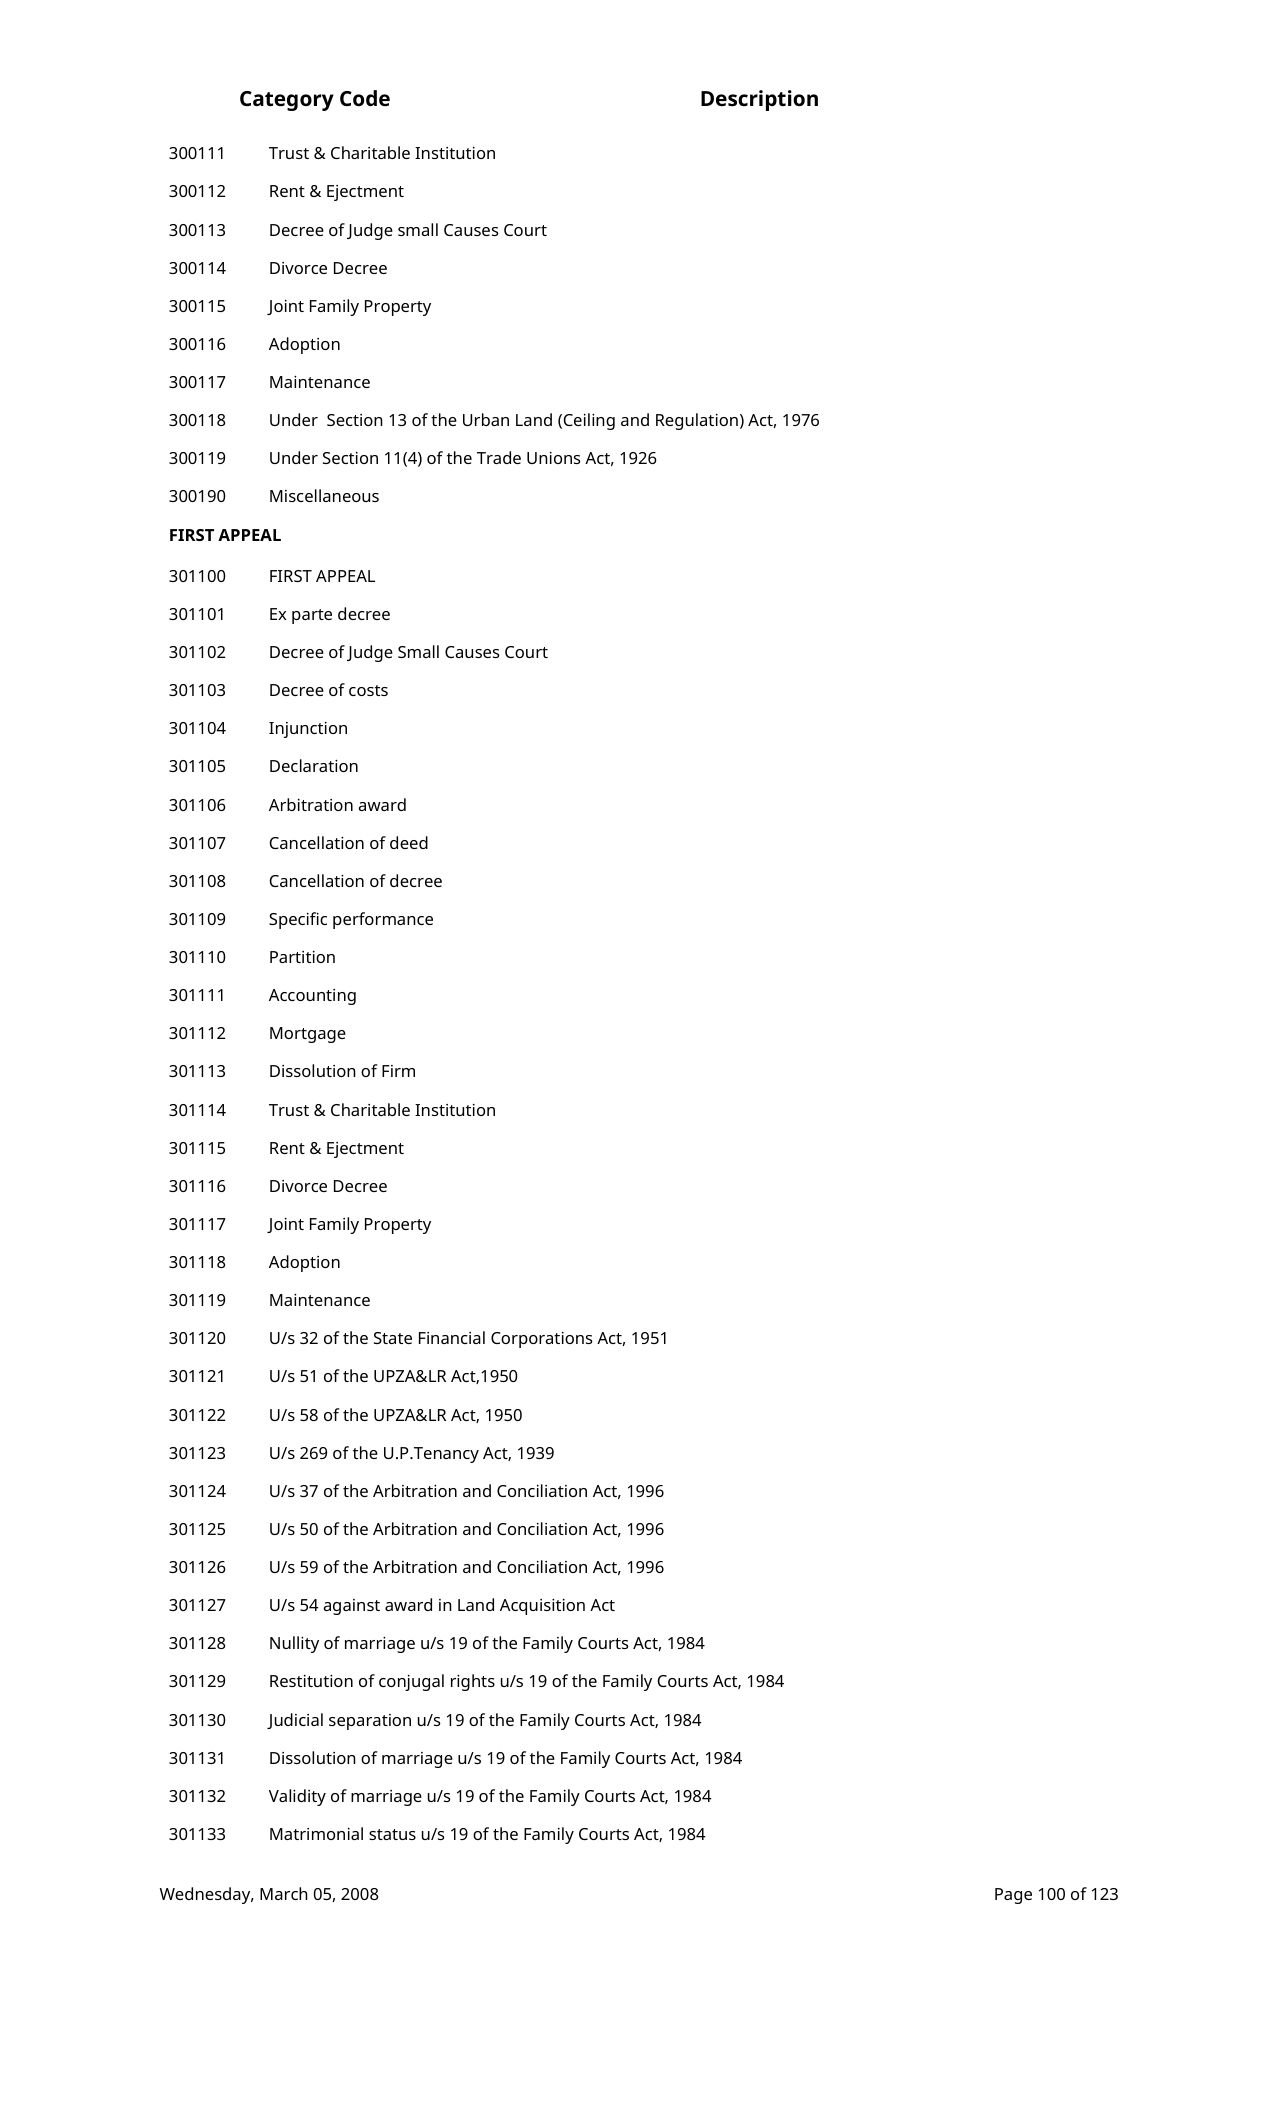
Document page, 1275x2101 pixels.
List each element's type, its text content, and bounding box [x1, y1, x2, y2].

text 301113 Dissolution of Firm [150, 1059, 1200, 1083]
text 301125 U/s 50 of the Arbitration and Conciliation Act, 1996 [150, 1517, 1200, 1540]
text 300190 Miscellaneous [150, 484, 1200, 508]
text 301110 Partition [150, 945, 1200, 968]
text 301107 Cancellation of deed [150, 830, 1200, 854]
text 301101 Ex parte decree [150, 602, 1200, 625]
text 301114 Trust & Charitable Institution [150, 1097, 1200, 1121]
text 301105 Declaration [150, 754, 1200, 778]
text 301126 U/s 59 of the Arbitration and Conciliation Act, 1996 [150, 1555, 1200, 1578]
text 301131 Dissolution of marriage u/s 19 of the Family Courts Act, 1984 [150, 1745, 1200, 1769]
text 301112 Mortgage [150, 1021, 1200, 1045]
text 301129 Restitution of conjugal rights u/s 19 of the Family Courts Act, 1984 [150, 1669, 1200, 1693]
text 301128 Nullity of marriage u/s 19 of the Family Courts Act, 1984 [150, 1631, 1200, 1655]
text 301123 U/s 269 of the U.P.Tenancy Act, 1939 [150, 1440, 1200, 1464]
text 301133 Matrimonial status u/s 19 of the Family Courts Act, 1984 [150, 1822, 1200, 1845]
text 301100 FIRST APPEAL [150, 563, 1200, 587]
text 300112 Rent & Ejectment [150, 179, 1200, 203]
text Category Code Description [150, 84, 1200, 113]
text 301118 Adoption [150, 1250, 1200, 1273]
text 300117 Maintenance [150, 370, 1200, 393]
text 301102 Decree of Judge Small Causes Court [150, 640, 1200, 663]
text 300114 Divorce Decree [150, 255, 1200, 279]
text 301116 Divorce Decree [150, 1173, 1200, 1197]
text 301127 U/s 54 against award in Land Acquisition Act [150, 1593, 1200, 1617]
text 301130 Judicial separation u/s 19 of the Family Courts Act, 1984 [150, 1707, 1200, 1731]
text 300116 Adoption [150, 332, 1200, 355]
text 301103 Decree of costs [150, 678, 1200, 702]
text 301117 Joint Family Property [150, 1212, 1200, 1235]
text 301119 Maintenance [150, 1288, 1200, 1312]
text 301115 Rent & Ejectment [150, 1135, 1200, 1159]
text 301111 Accounting [150, 983, 1200, 1007]
text 301124 U/s 37 of the Arbitration and Conciliation Act, 1996 [150, 1478, 1200, 1502]
text 300119 Under Section 11(4) of the Trade Unions Act, 1926 [150, 446, 1200, 470]
text 301132 Validity of marriage u/s 19 of the Family Courts Act, 1984 [150, 1783, 1200, 1807]
text 301106 Arbitration award [150, 792, 1200, 816]
text 301104 Injunction [150, 716, 1200, 740]
text 300113 Decree of Judge small Causes Court [150, 217, 1200, 241]
text 301108 Cancellation of decree [150, 868, 1200, 892]
text 301120 U/s 32 of the State Financial Corporations Act, 1951 [150, 1326, 1200, 1350]
text 301121 U/s 51 of the UPZA&LR Act,1950 [150, 1364, 1200, 1388]
text 300111 Trust & Charitable Institution [150, 141, 1200, 165]
text FIRST APPEAL [150, 522, 1200, 546]
text 301109 Specific performance [150, 907, 1200, 930]
text 300115 Joint Family Property [150, 293, 1200, 317]
text Wednesday, March 05, 2008 Page 100 of 123 [150, 1882, 1200, 1905]
text 300118 Under Section 13 of the Urban Land (Ceiling and Regulation) Act, 1976 [150, 408, 1200, 432]
text 301122 U/s 58 of the UPZA&LR Act, 1950 [150, 1402, 1200, 1426]
